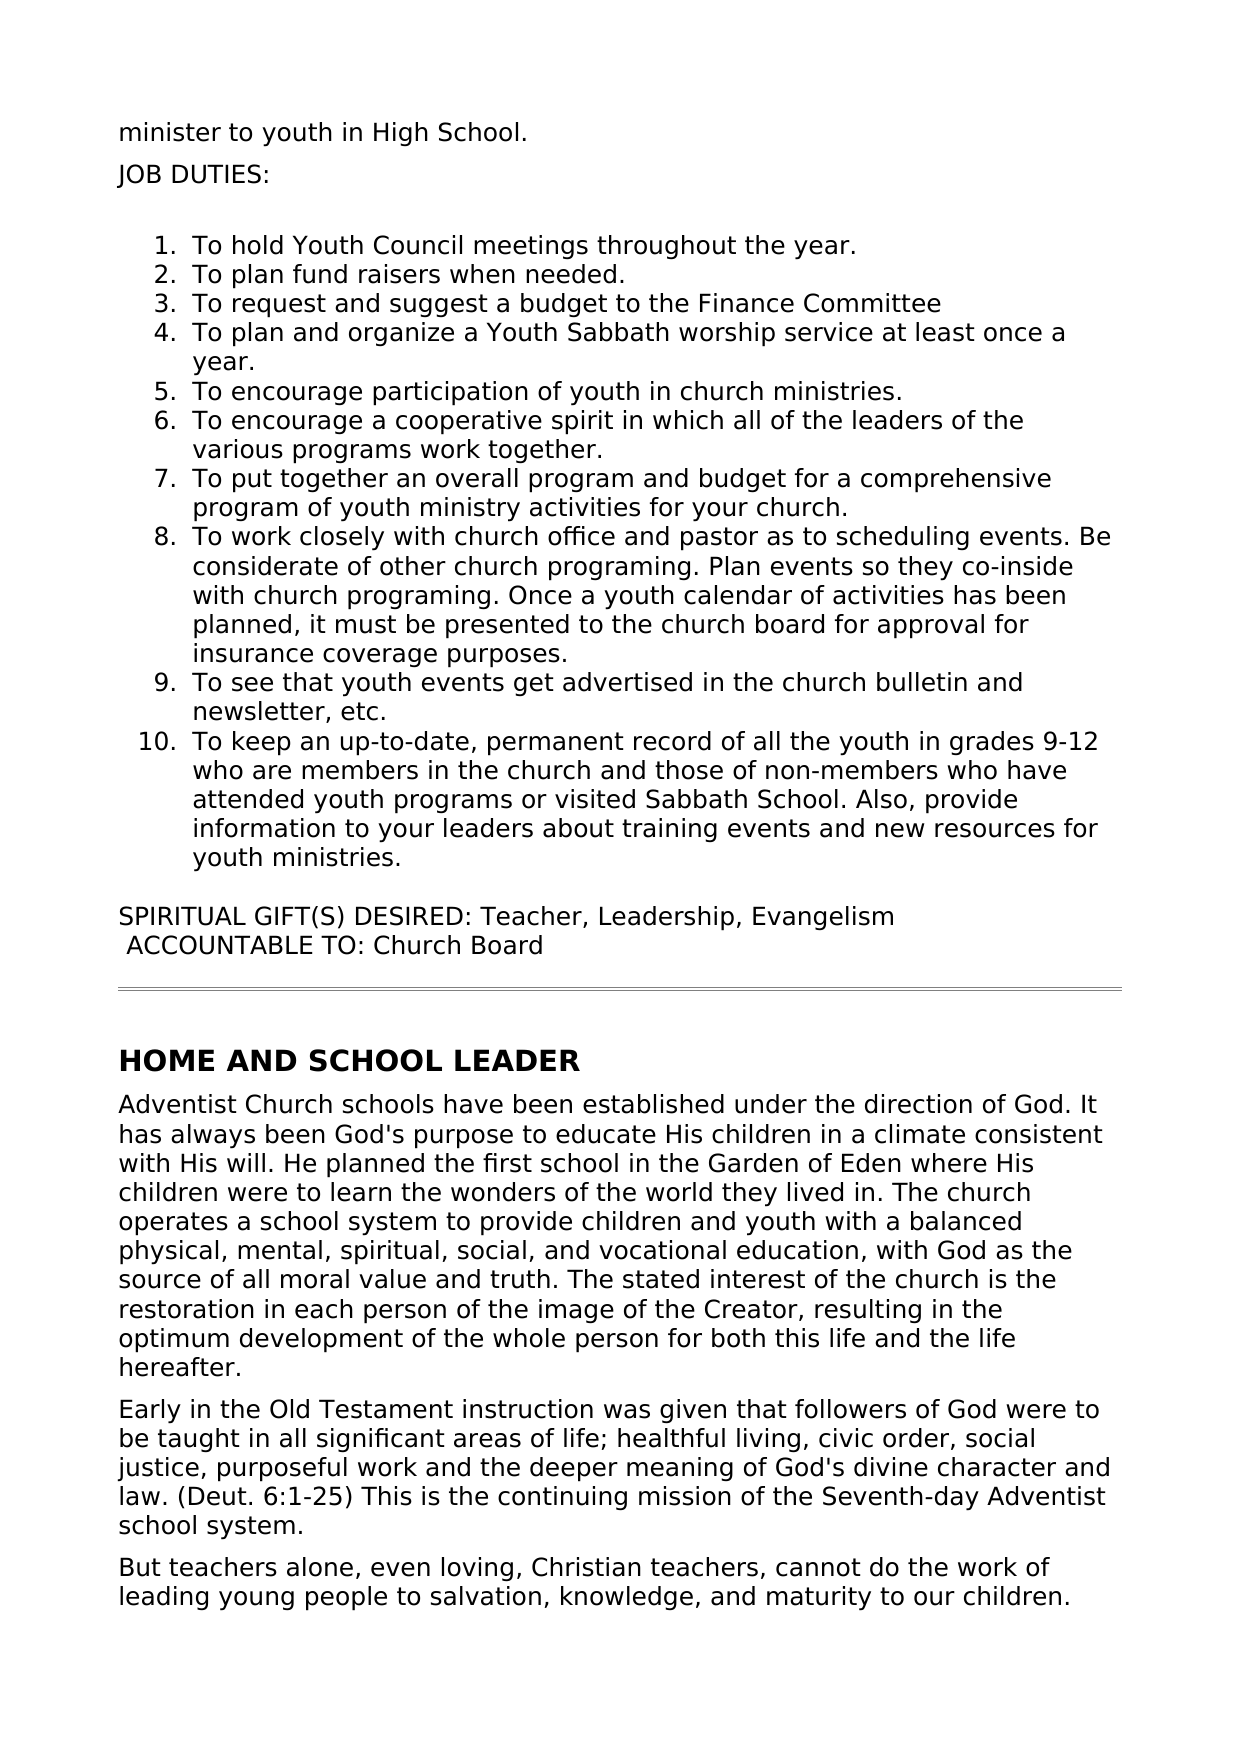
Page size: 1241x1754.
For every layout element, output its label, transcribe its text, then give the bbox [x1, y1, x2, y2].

list To put together an overall program and budget for a comprehensive program of youth ministry activities for your church. [177, 464, 1122, 523]
list To keep an up-to-date, permanent record of all the youth in grades 9-12 who are members in the church and those of non-members who have attended youth programs or visited Sabbath School. Also, provide information to your leaders about training events and new resources for youth ministries. [177, 727, 1122, 873]
text Early in the Old Testament instruction was given that followers of God were to be taught in all significant areas of life; healthful living, civic order, social justice, purposeful work and the deeper meaning of God's divine character and law. (Deut. 6:1-25) This is the continuing mission of the Seventh-day Adventist school system. [118, 1395, 1122, 1541]
subtitle HOME AND SCHOOL LEADER [118, 1044, 1122, 1078]
text minister to youth in High School. [118, 118, 1122, 147]
list To work closely with church office and pastor as to scheduling events. Be considerate of other church programing. Plan events so they co-inside with church programing. Once a youth calendar of activities has been planned, it must be presented to the church board for approval for insurance coverage purposes. [177, 523, 1122, 668]
list To request and suggest a budget to the Finance Committee [177, 289, 1122, 318]
text SPIRITUAL GIFT(S) DESIRED: Teacher, Leadership, Evangelism ACCOUNTABLE TO: Church Board [118, 902, 1122, 960]
list To see that youth events get advertised in the church bulletin and newsletter, etc. [177, 668, 1122, 727]
list To plan fund raisers when needed. [177, 260, 1122, 289]
list To plan and organize a Youth Sabbath worship service at least once a year. [177, 318, 1122, 377]
text Adventist Church schools have been established under the direction of God. It has always been God's purpose to educate His children in a climate consistent with His will. He planned the first school in the Garden of Eden where His children were to learn the wonders of the world they lived in. The church operates a school system to provide children and youth with a balanced physical, mental, spiritual, social, and vocational education, with God as the source of all moral value and truth. The stated interest of the church is the restoration in each person of the image of the Creator, resulting in the optimum development of the whole person for both this life and the life hereafter. [118, 1091, 1122, 1382]
text JOB DUTIES: [118, 160, 1122, 189]
list To encourage a cooperative spirit in which all of the leaders of the various programs work together. [177, 406, 1122, 464]
list To hold Youth Council meetings throughout the year. [177, 231, 1122, 260]
list To encourage participation of youth in church ministries. [177, 377, 1122, 406]
text But teachers alone, even loving, Christian teachers, cannot do the work of leading young people to salvation, knowledge, and maturity to our children. [118, 1553, 1122, 1612]
